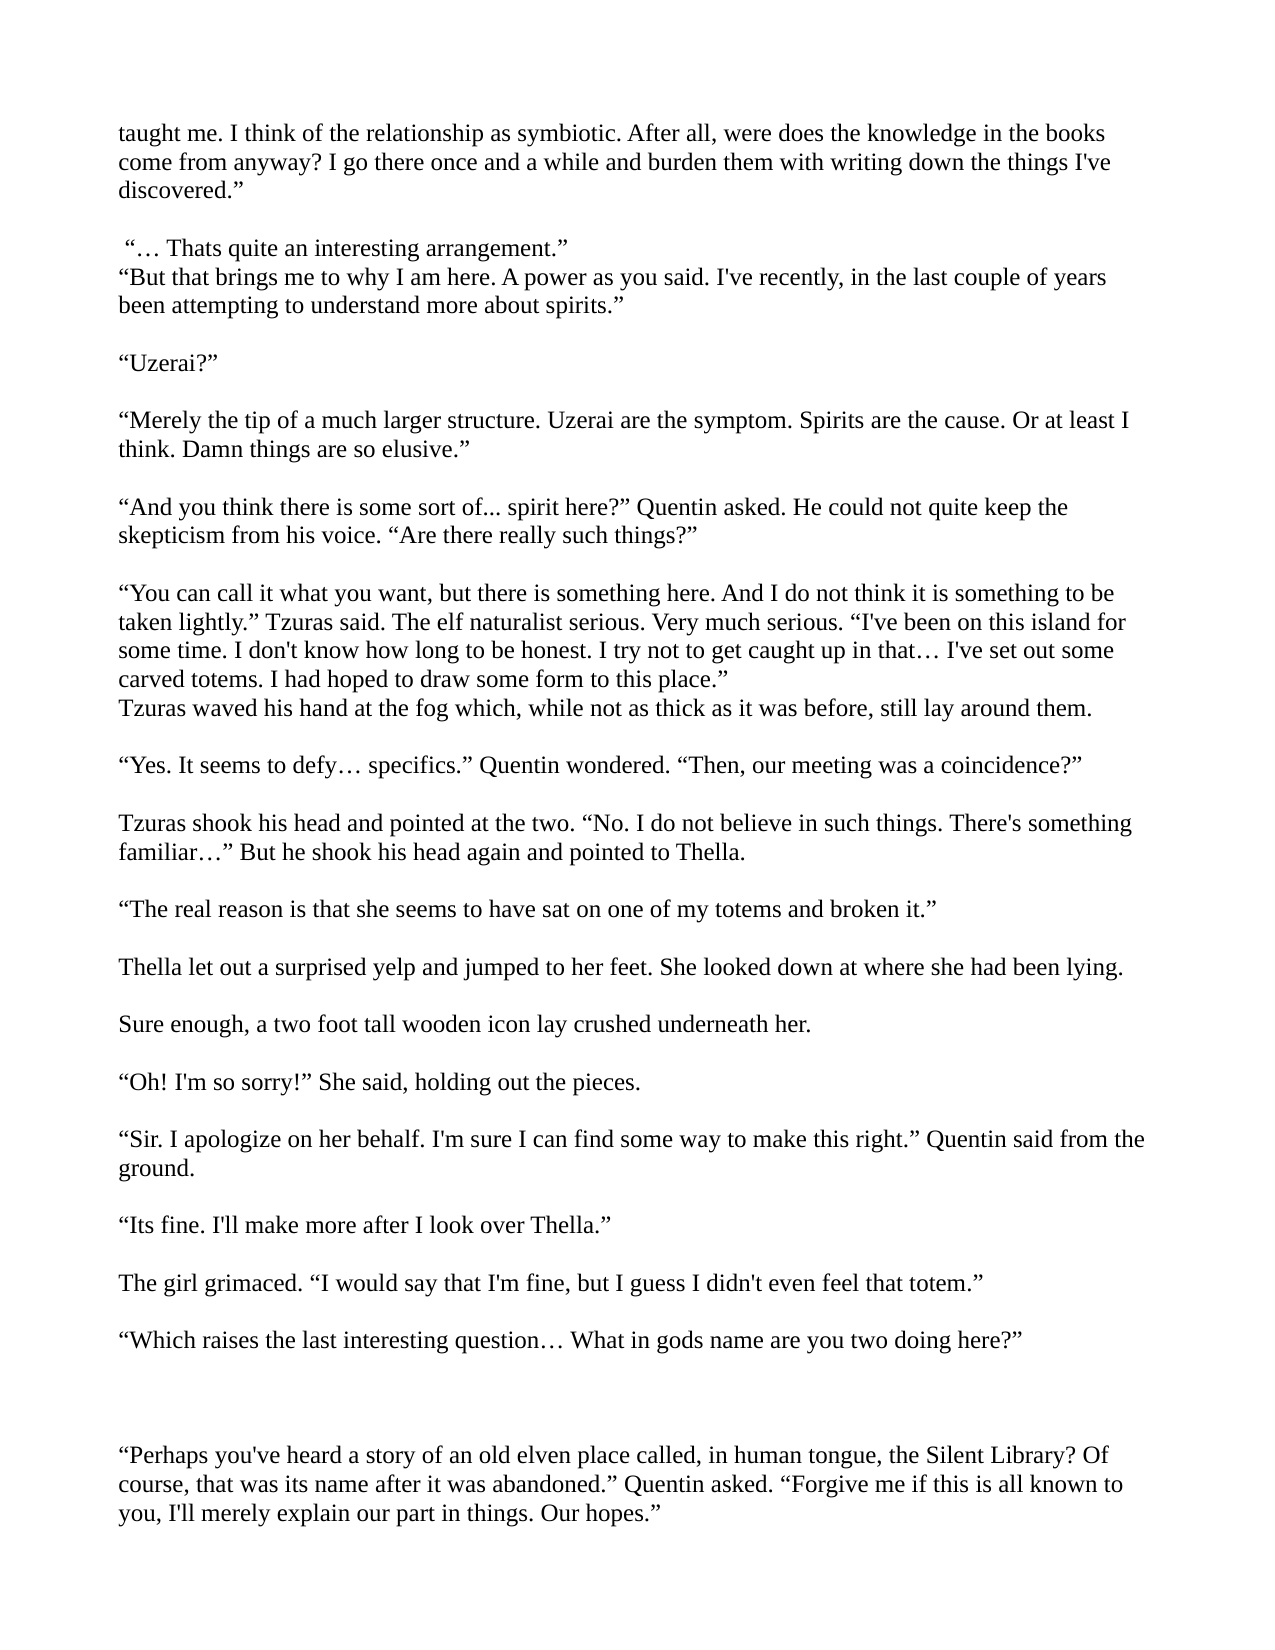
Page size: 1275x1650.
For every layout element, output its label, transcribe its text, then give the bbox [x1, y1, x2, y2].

text Thella let out a surprised yelp and jumped to her feet. She looked down at where she had been lying. [118, 952, 1157, 981]
text “Sir. I apologize on her behalf. I'm sure I can find some way to make this right.” Quentin said from the ground. [118, 1124, 1157, 1182]
text “Uzerai?” [118, 348, 1157, 377]
text The girl grimaced. “I would say that I'm fine, but I guess I didn't even feel that totem.” [118, 1268, 1157, 1297]
text “Merely the tip of a much larger structure. Uzerai are the symptom. Spirits are the cause. Or at least I think. Damn things are so elusive.” [118, 406, 1157, 463]
text “The real reason is that she seems to have sat on one of my totems and broken it.” [118, 894, 1157, 923]
text “Oh! I'm so sorry!” She said, holding out the pieces. [118, 1067, 1157, 1096]
text “Its fine. I'll make more after I look over Thella.” [118, 1211, 1157, 1239]
text “Perhaps you've heard a story of an old elven place called, in human tongue, the Silent Library? Of course, that was its name after it was abandoned.” Quentin asked. “Forgive me if this is all known to you, I'll merely explain our part in things. Our hopes.” [118, 1441, 1157, 1527]
text “But that brings me to why I am here. A power as you said. I've recently, in the last couple of years been attempting to understand more about spirits.” [118, 262, 1157, 319]
text Sure enough, a two foot tall wooden icon lay crushed underneath her. [118, 1009, 1157, 1038]
text “You can call it what you want, but there is something here. And I do not think it is something to be taken lightly.” Tzuras said. The elf naturalist serious. Very much serious. “I've been on this island for some time. I don't know how long to be honest. I try not to get caught up in that… I've set out some carved totems. I had hoped to draw some form to this place.” [118, 578, 1157, 693]
text “And you think there is some sort of... spirit here?” Quentin asked. He could not quite keep the skepticism from his voice. “Are there really such things?” [118, 492, 1157, 549]
text “Which raises the last interesting question… What in gods name are you two doing here?” [118, 1326, 1157, 1354]
text “… Thats quite an interesting arrangement.” [118, 233, 1157, 262]
text Tzuras waved his hand at the fog which, while not as thick as it was before, still lay around them. [118, 693, 1157, 722]
text “Yes. It seems to defy… specifics.” Quentin wondered. “Then, our meeting was a coincidence?” [118, 751, 1157, 779]
text taught me. I think of the relationship as symbiotic. After all, were does the knowledge in the books come from anyway? I go there once and a while and burden them with writing down the things I've discovered.” [118, 118, 1157, 204]
text Tzuras shook his head and pointed at the two. “No. I do not believe in such things. There's something familiar…” But he shook his head again and pointed to Thella. [118, 808, 1157, 866]
